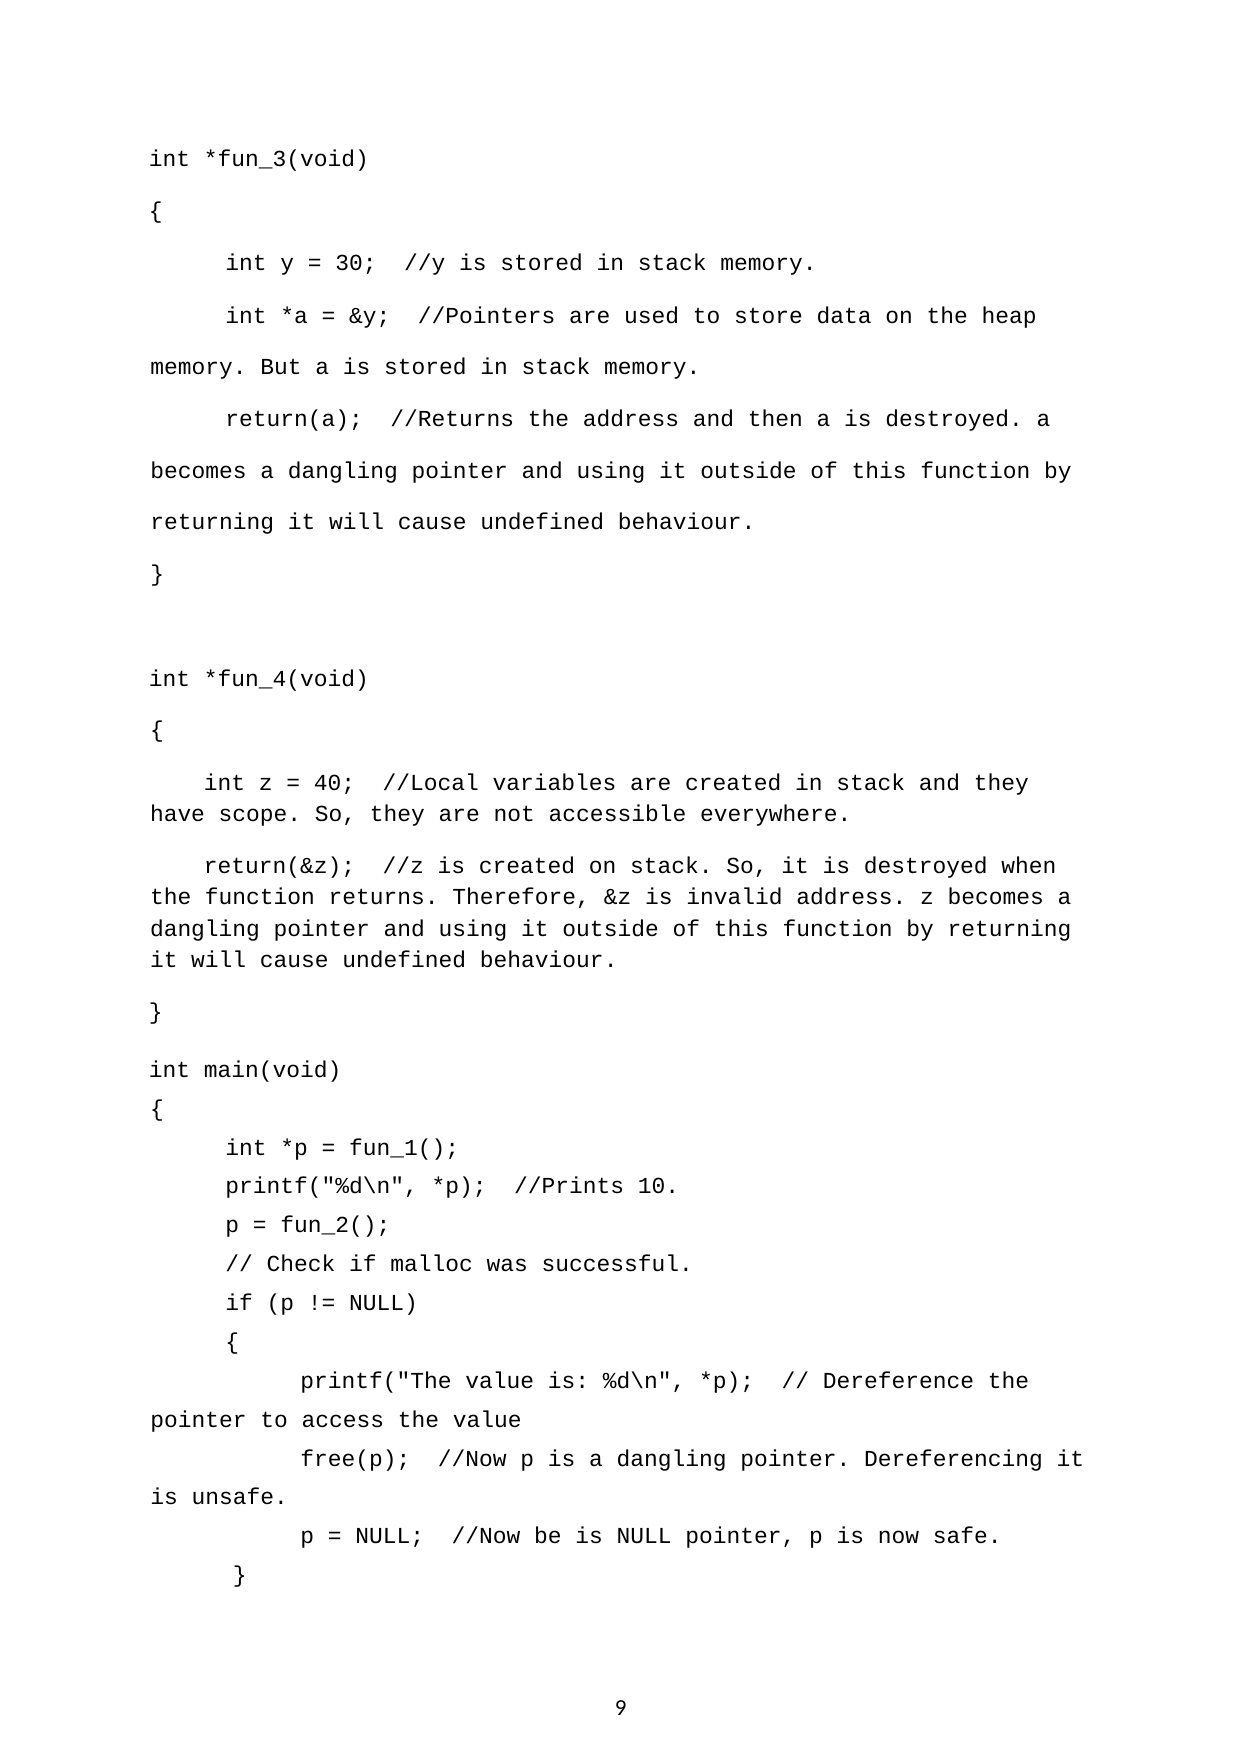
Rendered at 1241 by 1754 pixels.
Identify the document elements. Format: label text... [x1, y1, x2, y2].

text printf("%d\n", *p); //Prints 10. [150, 1175, 1090, 1201]
text int *p = fun_1(); [150, 1136, 1090, 1162]
text return(&z); //z is created on stack. So, it is destroyed when the function returns. Therefore, &z is invalid address. z becomes a dangling pointer and using it outside of this function by returning it will cause undefined behaviour. [149, 854, 1073, 974]
text } [150, 563, 1090, 588]
text printf("The value is: %d\n", *p); // Dereference the pointer to access the value [150, 1369, 1090, 1434]
text p = fun_2(); [150, 1214, 1090, 1240]
text int y = 30; //y is stored in stack memory. [150, 252, 1090, 278]
text if (p != NULL) [150, 1291, 1090, 1317]
text p = NULL; //Now be is NULL pointer, p is now safe. [150, 1524, 1090, 1551]
text int *a = &y; //Pointers are used to store data on the heap memory. But a is stored in stack memory. [150, 304, 1090, 381]
text int *fun_3(void) [149, 147, 796, 173]
text { [149, 199, 796, 225]
text free(p); //Now p is a dangling pointer. Dereferencing it is unsafe. [150, 1447, 1090, 1512]
text return(a); //Returns the address and then a is destroyed. a becomes a dangling pointer and using it outside of this function by returning it will cause undefined behaviour. [150, 408, 1090, 536]
text int *fun_4(void) { [149, 667, 384, 744]
text } [150, 1563, 1090, 1589]
text int z = 40; //Local variables are created in stack and they have scope. So, they are not accessible everywhere. [149, 771, 1073, 828]
text { [150, 1330, 1090, 1356]
text } [149, 1001, 1073, 1027]
text int main(void) { [149, 1058, 356, 1123]
text // Check if malloc was successful. [150, 1253, 1090, 1278]
